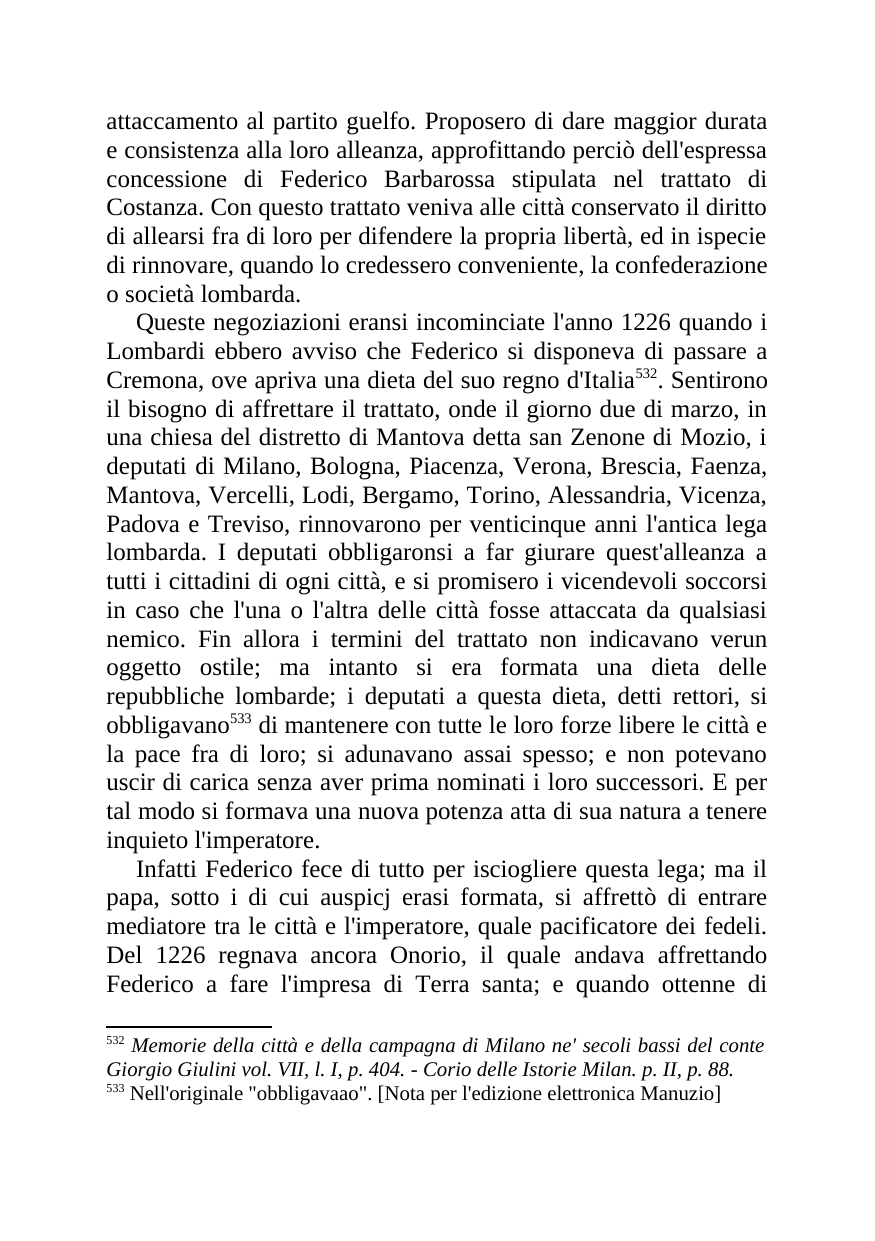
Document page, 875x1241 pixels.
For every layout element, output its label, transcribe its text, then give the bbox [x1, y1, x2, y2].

text Queste negoziazioni eransi incominciate l'anno 1226 quando i Lombardi ebbero avviso che Federico si disponeva di passare a Cremona, ove apriva una dieta del suo regno d'Italia. Sentirono il bisogno di affrettare il trattato, onde il giorno due di marzo, in una chiesa del distretto di Mantova detta san Zenone di Mozio, i deputati di Milano, Bologna, Piacenza, Verona, Brescia, Faenza, Mantova, Vercelli, Lodi, Bergamo, Torino, Alessandria, Vicenza, Padova e Treviso, rinnovarono per venticinque anni l'antica lega lombarda. I deputati obbligaronsi a far giurare quest'alleanza a tutti i cittadini di ogni città, e si promisero i vicendevoli soccorsi in caso che l'una o l'altra delle città fosse attaccata da qualsiasi nemico. Fin allora i termini del trattato non indicavano verun oggetto ostile; ma intanto si era formata una dieta delle repubbliche lombarde; i deputati a questa dieta, detti rettori, si obbligavano di mantenere con tutte le loro forze libere le città e la pace fra di loro; si adunavano assai spesso; e non potevano uscir di carica senza aver prima nominati i loro successori. E per tal modo si formava una nuova potenza atta di sua natura a tenere inquieto l'imperatore. [106, 307, 768, 854]
text Memorie della città e della campagna di Milano ne' secoli bassi del conte Giorgio Giulini vol. VII, l. I, p. 404. - Corio delle Istorie Milan. p. II, p. 88. [106, 1033, 768, 1081]
text Nell'originale "obbligavaao". [Nota per l'edizione elettronica Manuzio] [106, 1081, 768, 1105]
text attaccamento al partito guelfo. Proposero di dare maggior durata e consistenza alla loro alleanza, approfittando perciò dell'espressa concessione di Federico Barbarossa stipulata nel trattato di Costanza. Con questo trattato veniva alle città conservato il diritto di allearsi fra di loro per difendere la propria libertà, ed in ispecie di rinnovare, quando lo credessero conveniente, la confederazione o società lombarda. [106, 106, 768, 307]
text Infatti Federico fece di tutto per isciogliere questa lega; ma il papa, sotto i di cui auspicj erasi formata, si affrettò di entrare mediatore tra le città e l'imperatore, quale pacificatore dei fedeli. Del 1226 regnava ancora Onorio, il quale andava affrettando Federico a fare l'impresa di Terra santa; e quando ottenne di [106, 854, 768, 997]
